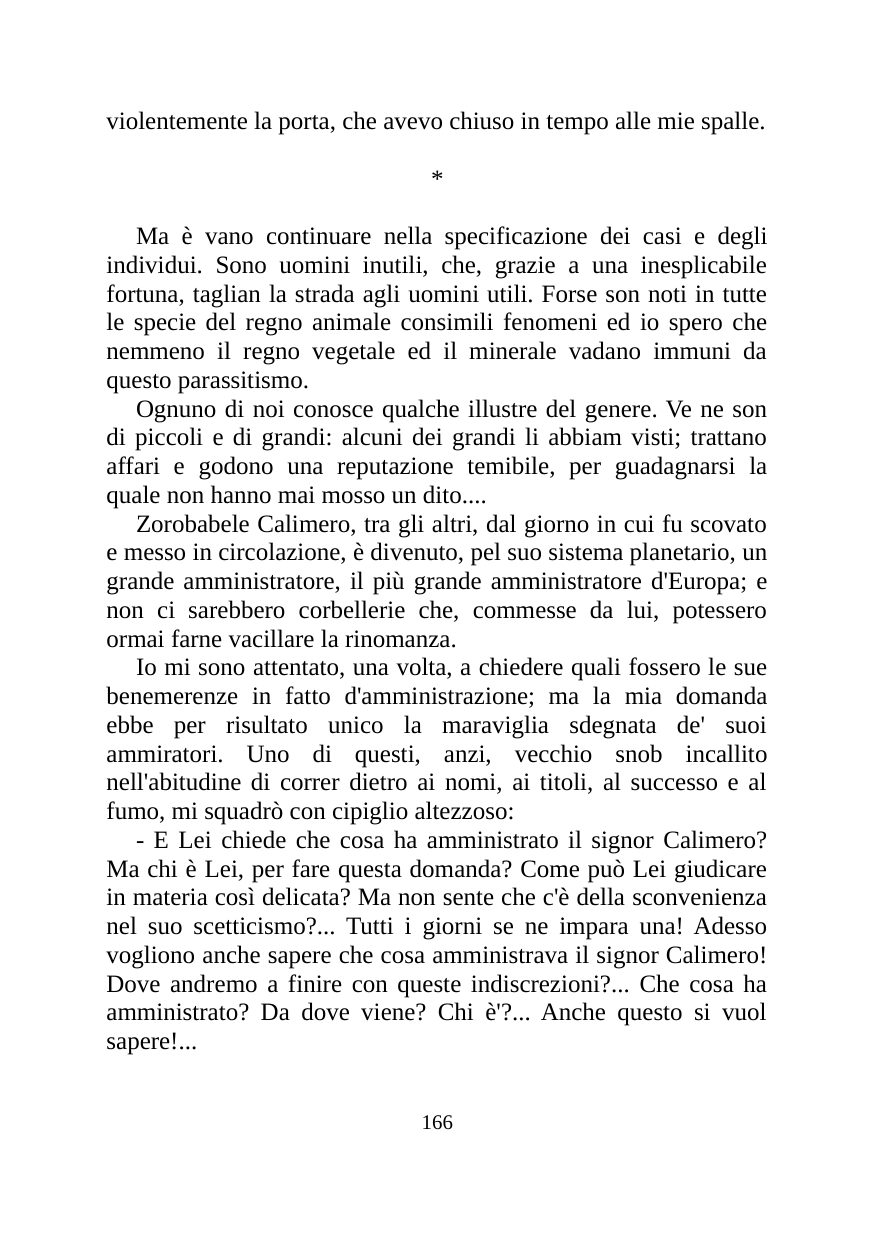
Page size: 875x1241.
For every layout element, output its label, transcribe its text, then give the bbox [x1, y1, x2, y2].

text Ognuno di noi conosce qualche illustre del genere. Ve ne son di piccoli e di grandi: alcuni dei grandi li abbiam visti; trattano affari e godono una reputazione temibile, per guadagnarsi la quale non hanno mai mosso un dito.... [106, 394, 768, 509]
text Io mi sono attentato, una volta, a chiedere quali fossero le sue benemerenze in fatto d'amministrazione; ma la mia domanda ebbe per risultato unico la maraviglia sdegnata de' suoi ammiratori. Uno di questi, anzi, vecchio snob incallito nell'abitudine di correr dietro ai nomi, ai titoli, al successo e al fumo, mi squadrò con cipiglio altezzoso: [106, 652, 768, 825]
text - E Lei chiede che cosa ha amministrato il signor Calimero? Ma chi è Lei, per fare questa domanda? Come può Lei giudicare in materia così delicata? Ma non sente che c'è della sconvenienza nel suo scetticismo?... Tutti i giorni se ne impara una! Adesso vogliono anche sapere che cosa amministrava il signor Calimero! Dove andremo a finire con queste indiscrezioni?... Che cosa ha amministrato? Da dove viene? Chi è'?... Anche questo si vuol sapere!... [106, 825, 768, 1055]
text violentemente la porta, che avevo chiuso in tempo alle mie spalle. [106, 106, 768, 135]
text Ma è vano continuare nella specificazione dei casi e degli individui. Sono uomini inutili, che, grazie a una inesplicabile fortuna, taglian la strada agli uomini utili. Forse son noti in tutte le specie del regno animale consimili fenomeni ed io spero che nemmeno il regno vegetale ed il minerale vadano immuni da questo parassitismo. [106, 221, 768, 394]
text Zorobabele Calimero, tra gli altri, dal giorno in cui fu scovato e messo in circolazione, è divenuto, pel suo sistema planetario, un grande amministratore, il più grande amministratore d'Europa; e non ci sarebbero corbellerie che, commesse da lui, potessero ormai farne vacillare la rinomanza. [106, 509, 768, 652]
text * [106, 164, 768, 192]
